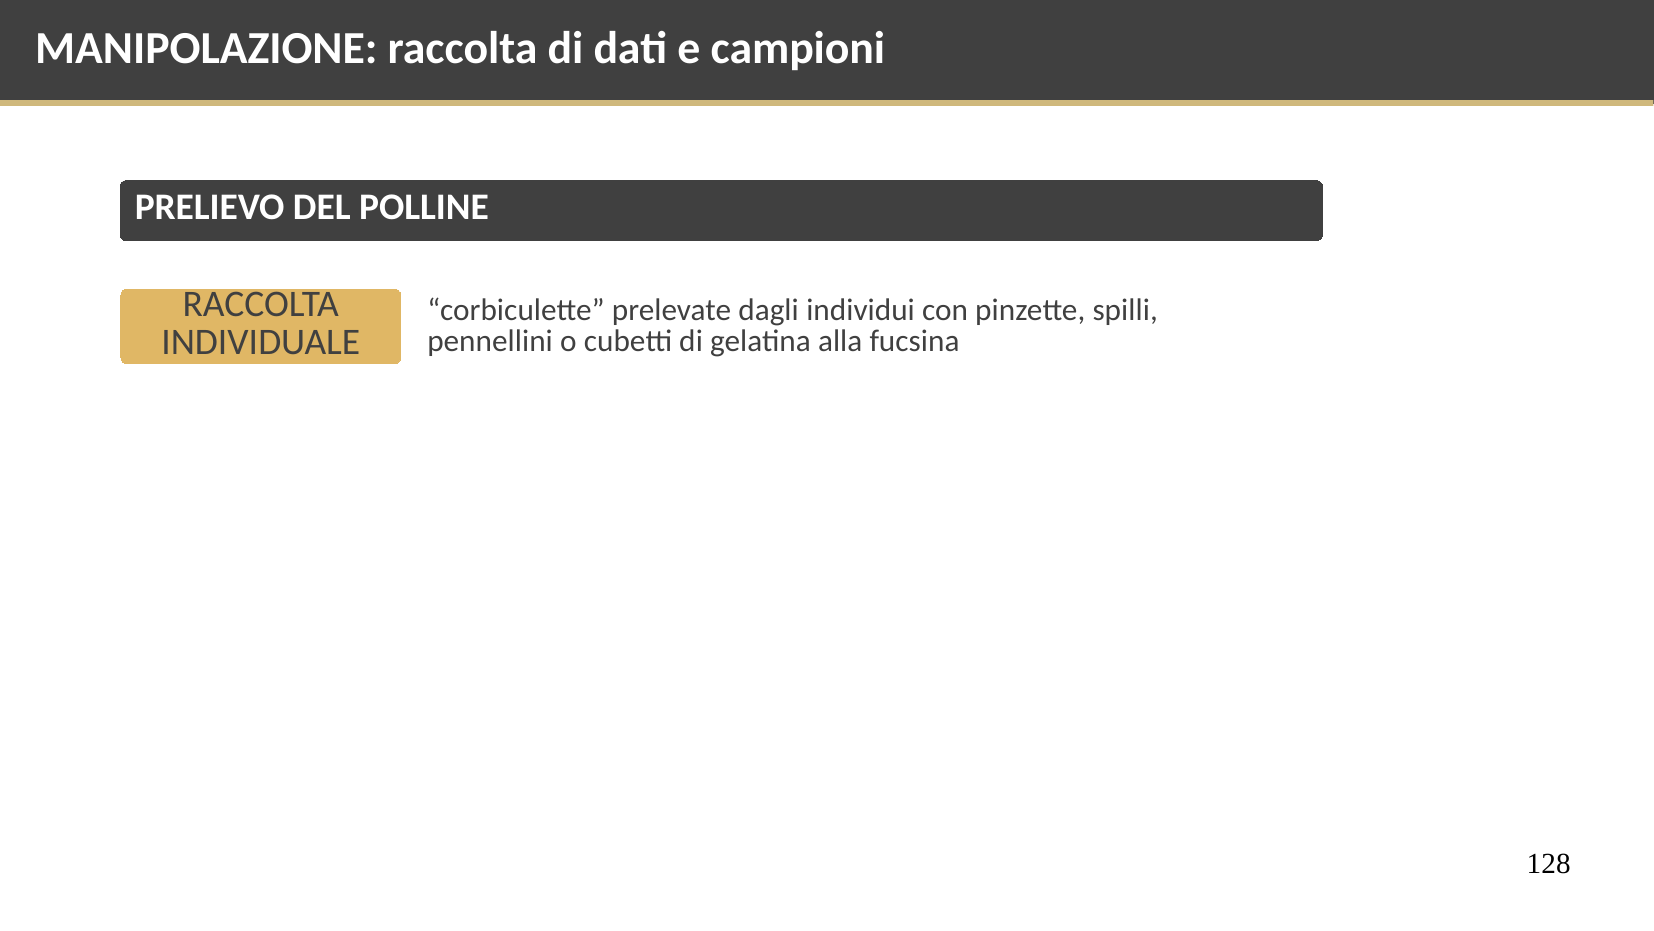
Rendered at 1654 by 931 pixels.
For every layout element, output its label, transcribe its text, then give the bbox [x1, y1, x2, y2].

text_box MANIPOLAZIONE: raccolta di dati e campioni [0, 0, 1654, 100]
text_box PRELIEVO DEL POLLINE [120, 180, 1323, 241]
text_box “corbiculette” prelevate dagli individui con pinzette, spilli, pennellini o cubetti di gelatina alla fucsina [412, 289, 1204, 368]
text_box RACCOLTA INDIVIDUALE [120, 289, 401, 364]
